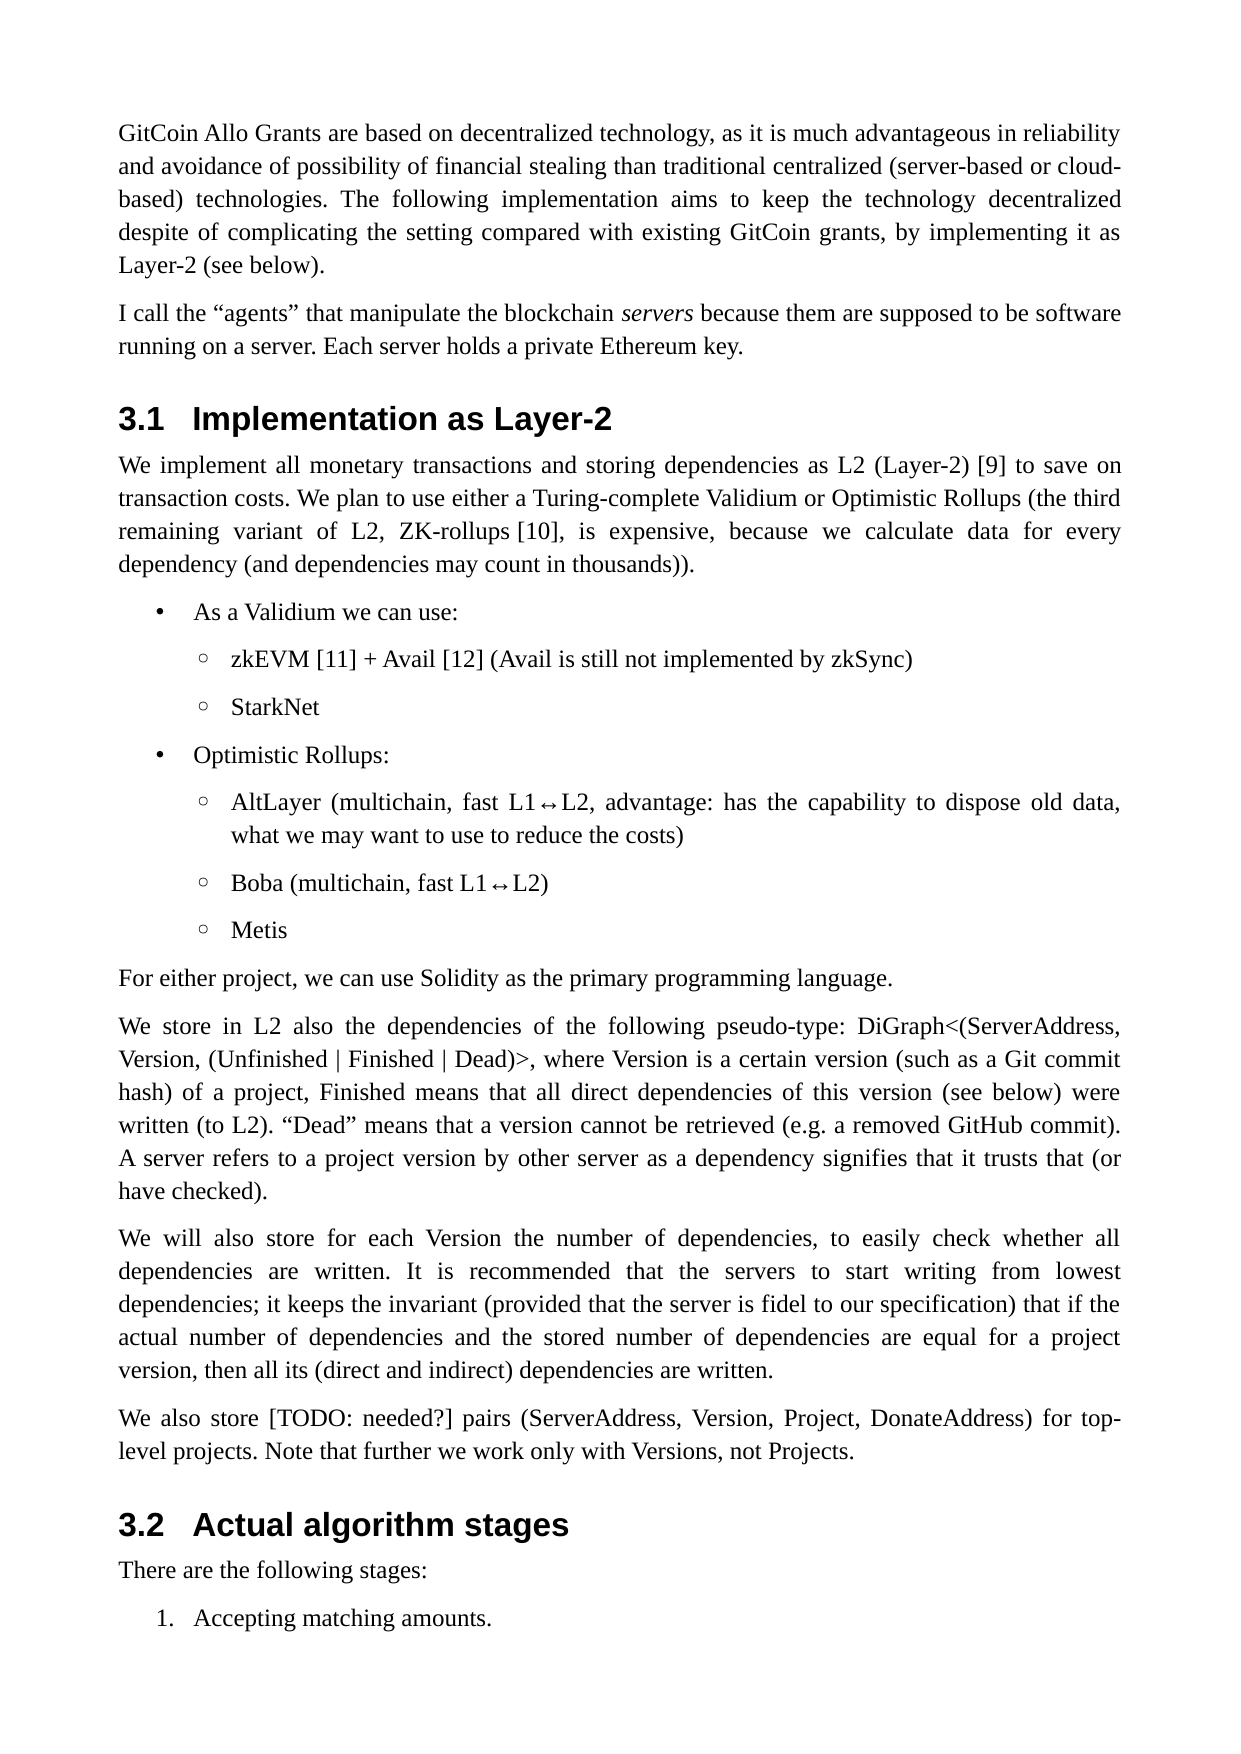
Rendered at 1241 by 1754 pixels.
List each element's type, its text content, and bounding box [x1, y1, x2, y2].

text We implement all monetary transactions and storing dependencies as L2 (Layer-2) [9] to save on transaction costs. We plan to use either a Turing-complete Validium or Optimistic Rollups (the third remaining variant of L2, ZK-rollups [10], is expensive, because we calculate data for every dependency (and dependencies may count in thousands)). [118, 450, 1122, 578]
list Boba (multichain, fast L1↔L2) [193, 868, 1122, 897]
text GitCoin Allo Grants are based on decentralized technology, as it is much advantageous in reliability and avoidance of possibility of financial stealing than traditional centralized (server-based or cloud-based) technologies. The following implementation aims to keep the technology decentralized despite of complicating the setting compared with existing GitCoin grants, by implementing it as Layer-2 (see below). [118, 118, 1122, 279]
subtitle Actual algorithm stages [118, 1504, 1122, 1543]
list AltLayer (multichain, fast L1↔L2, advantage: has the capability to dispose old data, what we may want to use to reduce the costs) [193, 787, 1122, 849]
text We also store [TODO: needed?] pairs (ServerAddress, Version, Project, DonateAddress) for top-level projects. Note that further we work only with Versions, not Projects. [118, 1403, 1122, 1465]
text We store in L2 also the dependencies of the following pseudo-type: DiGraph<(ServerAddress, Version, (Unfinished | Finished | Dead)>, where Version is a certain version (such as a Git commit hash) of a project, Finished means that all direct dependencies of this version (see below) were written (to L2). “Dead” means that a version cannot be retrieved (e.g. a removed GitHub commit). A server refers to a project version by other server as a dependency signifies that it trusts that (or have checked). [118, 1011, 1122, 1204]
text I call the “agents” that manipulate the blockchain servers because them are supposed to be software running on a server. Each server holds a private Ethereum key. [118, 298, 1122, 359]
list Accepting matching amounts. [156, 1603, 1122, 1632]
list As a Validium we can use: [156, 597, 1122, 626]
list zkEVM [11] + Avail [12] (Avail is still not implemented by zkSync) [193, 644, 1122, 673]
list Optimistic Rollups: [156, 740, 1122, 768]
text There are the following stages: [118, 1556, 1122, 1584]
list Metis [193, 916, 1122, 944]
list StarkNet [193, 692, 1122, 721]
text For either project, we can use Solidity as the primary programming language. [118, 963, 1122, 992]
text We will also store for each Version the number of dependencies, to easily check whether all dependencies are written. It is recommended that the servers to start writing from lowest dependencies; it keeps the invariant (provided that the server is fidel to our specification) that if the actual number of dependencies and the stored number of dependencies are equal for a project version, then all its (direct and indirect) dependencies are written. [118, 1223, 1122, 1384]
subtitle Implementation as Layer-2 [118, 399, 1122, 438]
